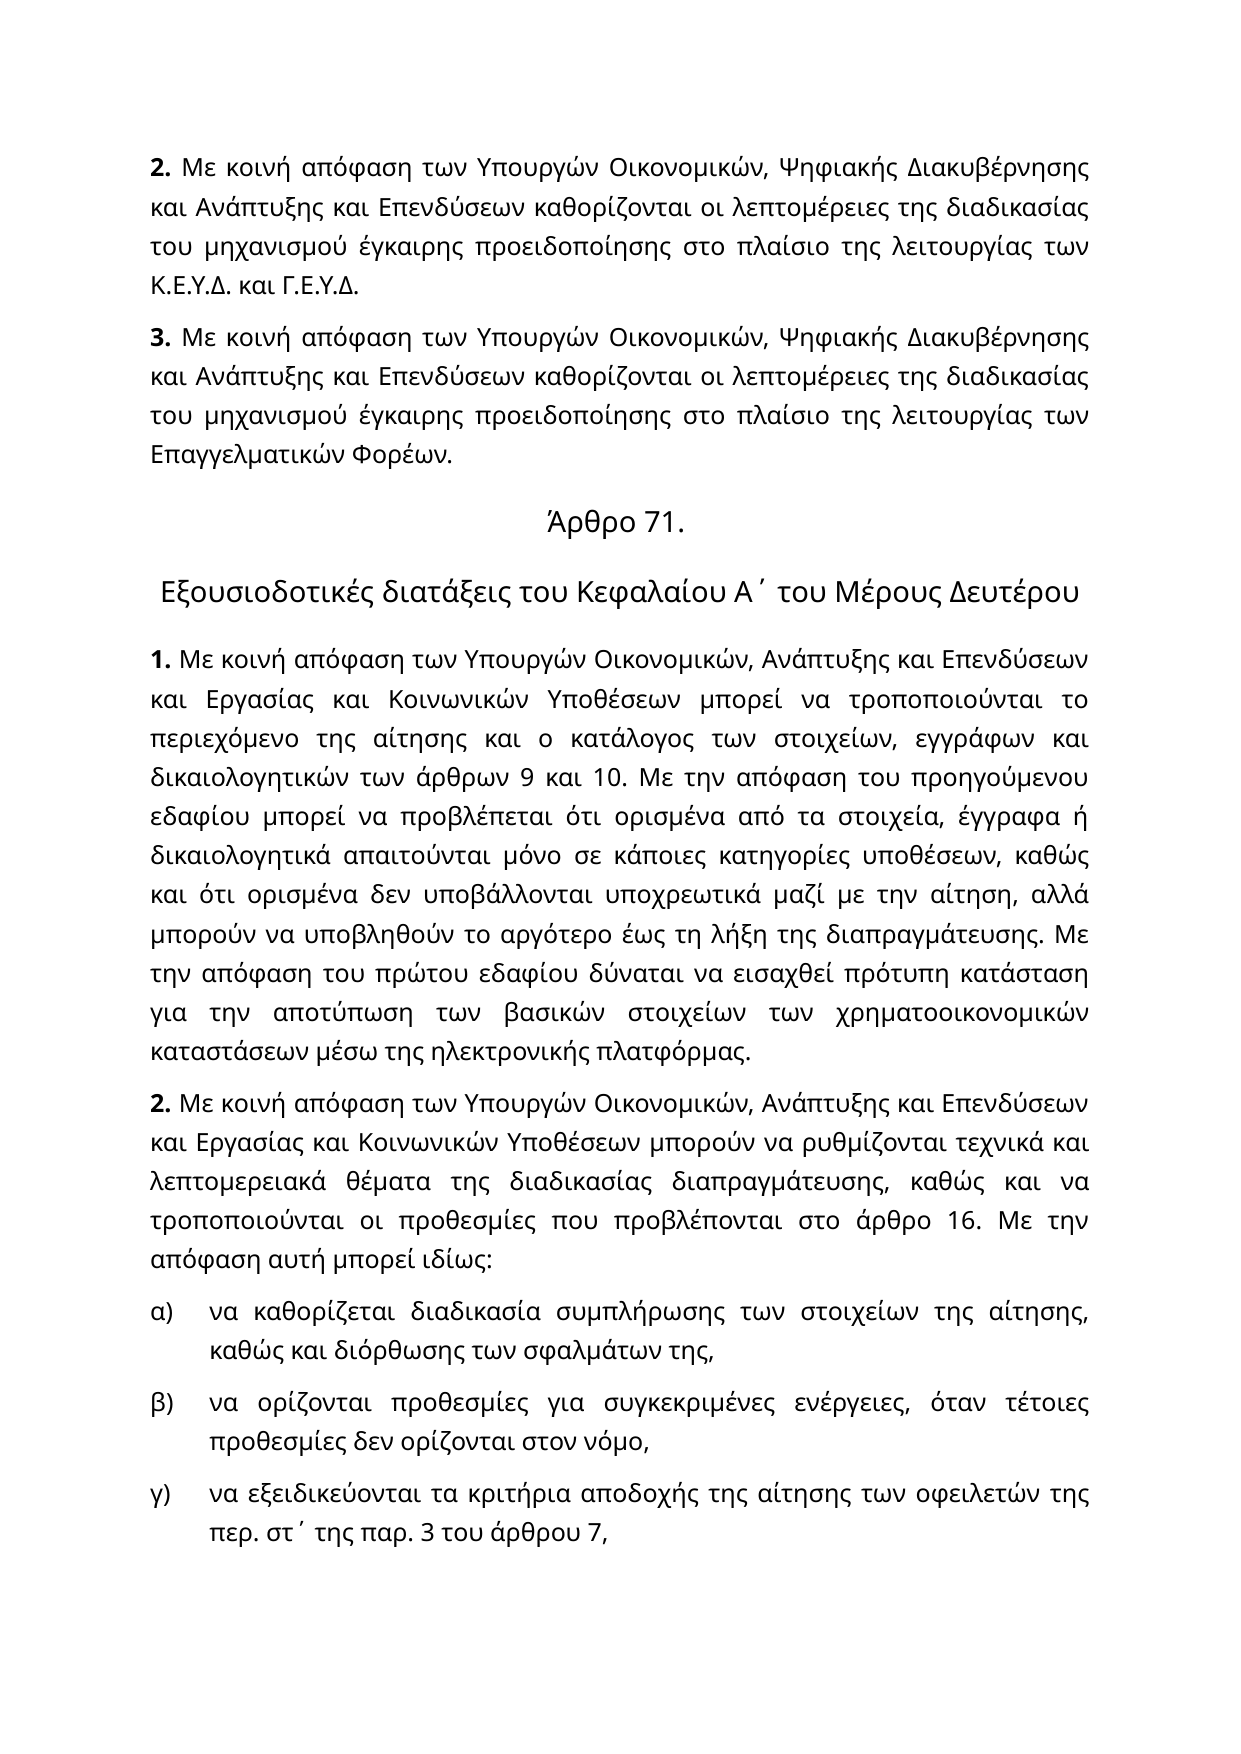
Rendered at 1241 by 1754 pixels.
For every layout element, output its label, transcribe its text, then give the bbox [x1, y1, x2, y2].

text 3. Με κοινή απόφαση των Υπουργών Οικονομικών, Ψηφιακής Διακυβέρνησης και Ανάπτυξης και Επενδύσεων καθορίζονται οι λεπτομέρειες της διαδικασίας του μηχανισμού έγκαιρης προειδοποίησης στο πλαίσιο της λειτουργίας των Επαγγελματικών Φορέων. [150, 319, 1090, 471]
text 2. Με κοινή απόφαση των Υπουργών Οικονομικών, Ανάπτυξης και Επενδύσεων και Εργασίας και Κοινωνικών Υποθέσεων μπορούν να ρυθμίζονται τεχνικά και λεπτομερειακά θέματα της διαδικασίας διαπραγμάτευσης, καθώς και να τροποποιούνται οι προθεσμίες που προβλέπονται στο άρθρο 16. Με την απόφαση αυτή μπορεί ιδίως: [150, 1085, 1090, 1276]
list α) να καθορίζεται διαδικασία συμπλήρωσης των στοιχείων της αίτησης, καθώς και διόρθωσης των σφαλμάτων της, [150, 1294, 1090, 1367]
text 2. Με κοινή απόφαση των Υπουργών Οικονομικών, Ψηφιακής Διακυβέρνησης και Ανάπτυξης και Επενδύσεων καθορίζονται οι λεπτομέρειες της διαδικασίας του μηχανισμού έγκαιρης προειδοποίησης στο πλαίσιο της λειτουργίας των Κ.Ε.Υ.Δ. και Γ.Ε.Υ.Δ. [150, 150, 1090, 302]
subtitle Εξουσιοδοτικές διατάξεις του Κεφαλαίου Α΄ του Μέρους Δευτέρου [150, 571, 1090, 611]
list β) να ορίζονται προθεσμίες για συγκεκριμένες ενέργειες, όταν τέτοιες προθεσμίες δεν ορίζονται στον νόμο, [150, 1384, 1090, 1458]
subtitle Άρθρο 71. [150, 501, 1090, 541]
list γ) να εξειδικεύονται τα κριτήρια αποδοχής της αίτησης των οφειλετών της περ. στ΄ της παρ. 3 του άρθρου 7, [150, 1475, 1090, 1549]
text 1. Με κοινή απόφαση των Υπουργών Οικονομικών, Ανάπτυξης και Επενδύσεων και Εργασίας και Κοινωνικών Υποθέσεων μπορεί να τροποποιούνται το περιεχόμενο της αίτησης και ο κατάλογος των στοιχείων, εγγράφων και δικαιολογητικών των άρθρων 9 και 10. Με την απόφαση του προηγούμενου εδαφίου μπορεί να προβλέπεται ότι ορισμένα από τα στοιχεία, έγγραφα ή δικαιολογητικά απαιτούνται μόνο σε κάποιες κατηγορίες υποθέσεων, καθώς και ότι ορισμένα δεν υποβάλλονται υποχρεωτικά μαζί με την αίτηση, αλλά μπορούν να υποβληθούν το αργότερο έως τη λήξη της διαπραγμάτευσης. Με την απόφαση του πρώτου εδαφίου δύναται να εισαχθεί πρότυπη κατάσταση για την αποτύπωση των βασικών στοιχείων των χρηματοοικονομικών καταστάσεων μέσω της ηλεκτρονικής πλατφόρμας. [150, 642, 1090, 1068]
